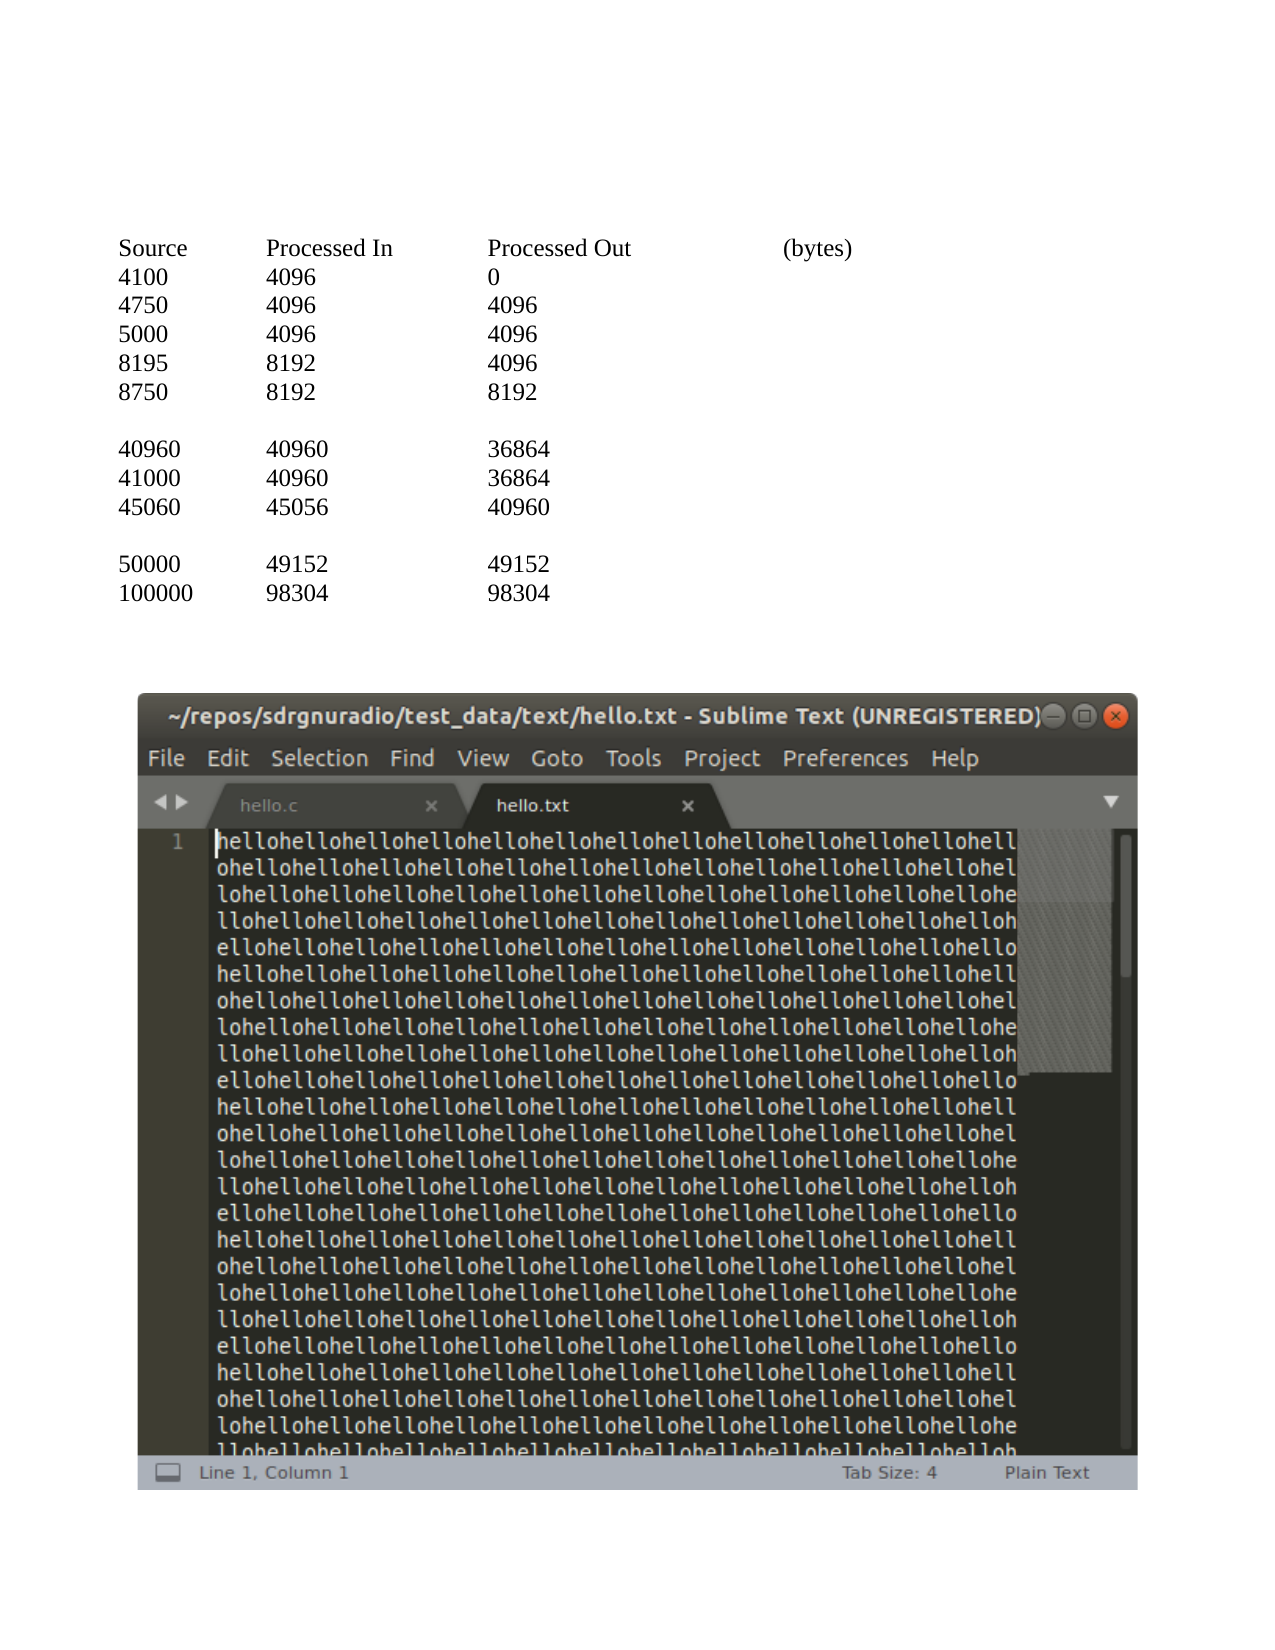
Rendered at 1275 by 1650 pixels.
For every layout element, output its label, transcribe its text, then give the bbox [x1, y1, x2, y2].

picture [137, 693, 1138, 1490]
text 41000 40960 36864 [118, 463, 1157, 492]
text 50000 49152 49152 [118, 549, 1157, 578]
text 4750 4096 4096 [118, 291, 1157, 319]
text 100000 98304 98304 [118, 578, 1157, 607]
text 4100 4096 0 [118, 262, 1157, 291]
text 45060 45056 40960 [118, 492, 1157, 521]
text Source Processed In Processed Out (bytes) [118, 233, 1157, 262]
text 40960 40960 36864 [118, 434, 1157, 463]
text 5000 4096 4096 [118, 319, 1157, 348]
text 8195 8192 4096 [118, 348, 1157, 377]
text 8750 8192 8192 [118, 377, 1157, 406]
